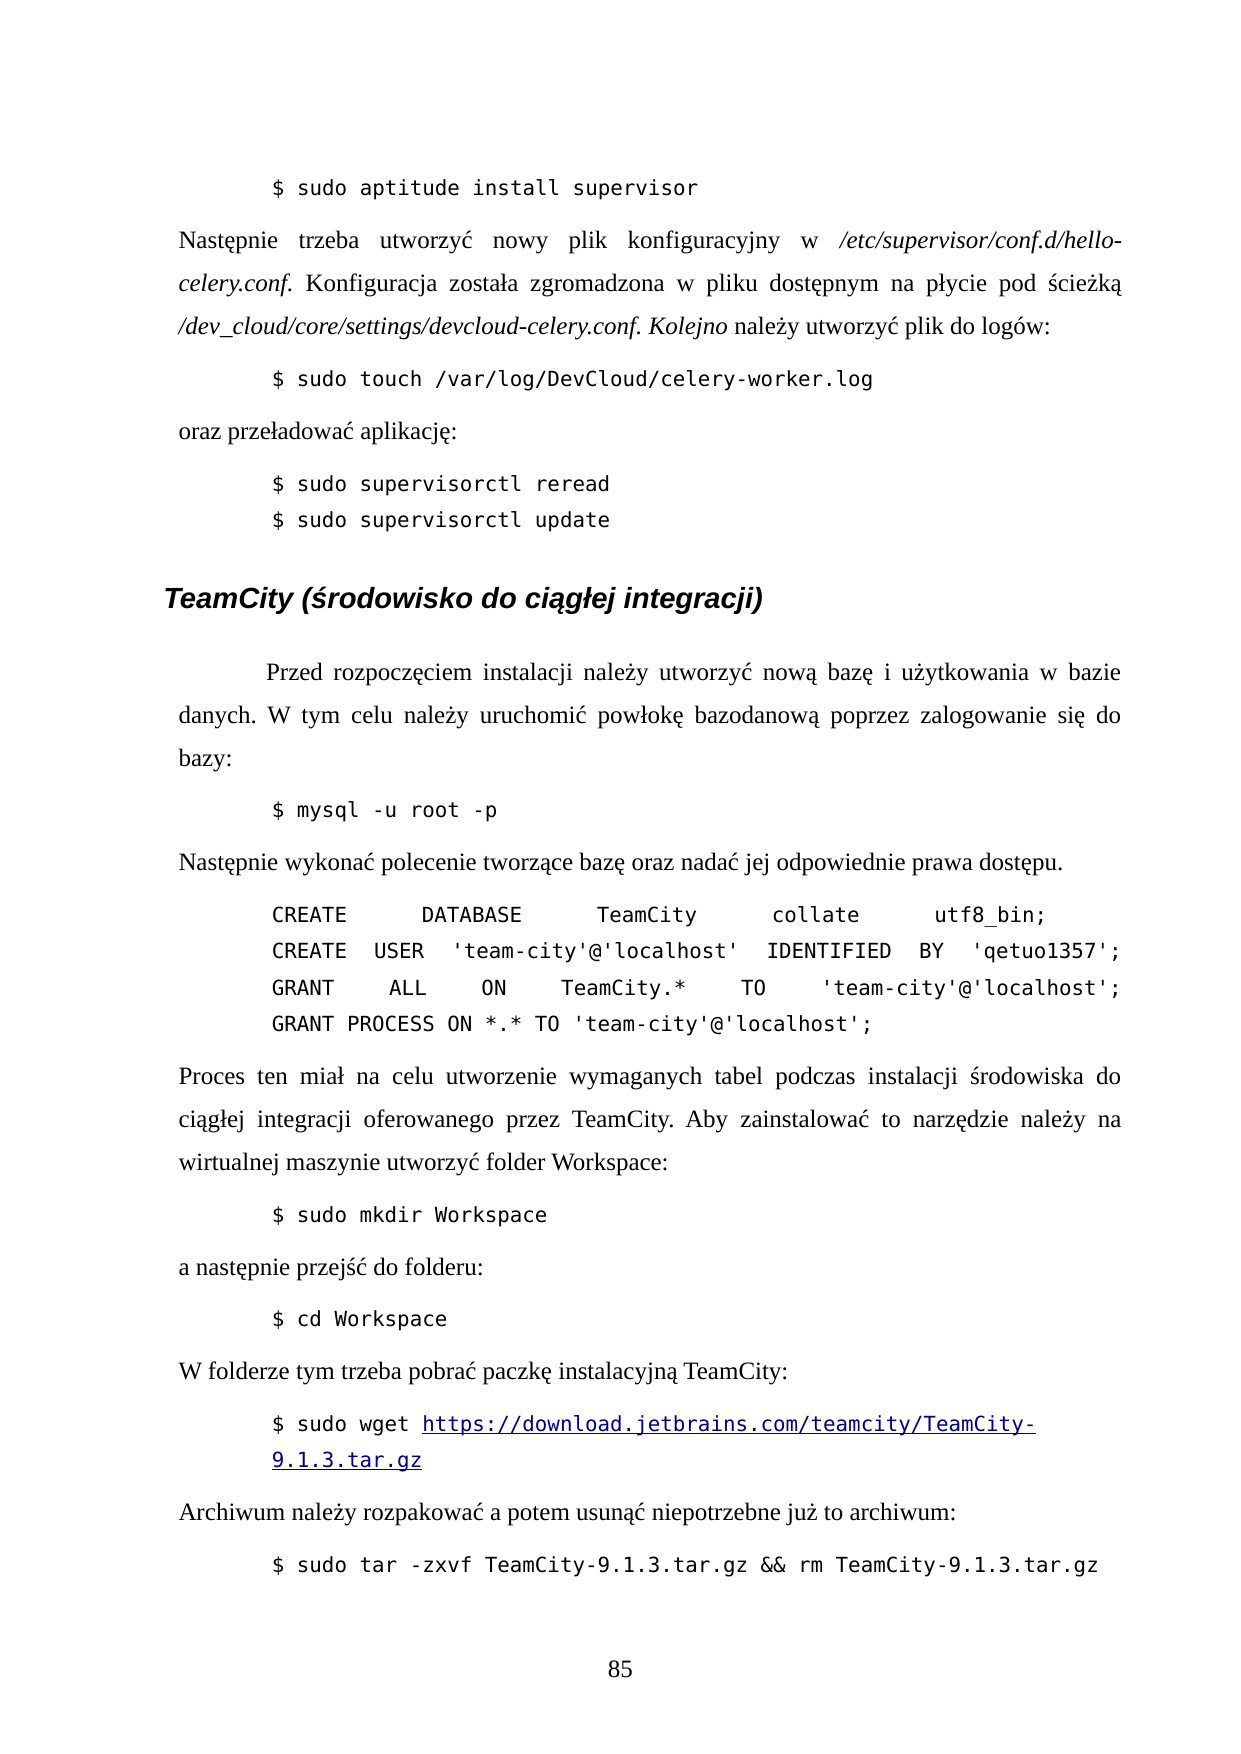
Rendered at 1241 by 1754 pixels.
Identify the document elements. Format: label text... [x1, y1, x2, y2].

text $ sudo aptitude install supervisor [272, 176, 1122, 201]
list W folderze tym trzeba pobrać paczkę instalacyjną TeamCity: [178, 1356, 1122, 1385]
text $ sudo mkdir Workspace [272, 1203, 1122, 1227]
text $ sudo supervisorctl reread $ sudo supervisorctl update [272, 472, 1122, 532]
text $ cd Workspace [272, 1307, 1122, 1332]
text Archiwum należy rozpakować a potem usunąć niepotrzebne już to archiwum: [178, 1497, 1122, 1526]
text $ mysql -u root -p [272, 798, 1122, 823]
text $ sudo wget https://download.jetbrains.com/teamcity/TeamCity-9.1.3.tar.gz [272, 1412, 1122, 1472]
text Przed rozpoczęciem instalacji należy utworzyć nową bazę i użytkowania w bazie danych. W tym celu należy uruchomić powłokę bazodanową poprzez zalogowanie się do bazy: [178, 657, 1122, 772]
subtitle TeamCity (środowisko do ciągłej integracji) [118, 582, 1122, 615]
text oraz przeładować aplikację: [178, 416, 1122, 445]
text Następnie wykonać polecenie tworzące bazę oraz nadać jej odpowiednie prawa dostępu. [178, 847, 1122, 876]
list CREATE DATABASE TeamCity collate utf8_bin; CREATE USER 'team-city'@'localhost' IDENTIFIED BY 'qetuo1357'; GRANT ALL ON TeamCity.* TO 'team-city'@'localhost'; GRANT PROCESS ON *.* TO 'team-city'@'localhost'; [272, 903, 1122, 1036]
text a następnie przejść do folderu: [178, 1252, 1122, 1280]
text Następnie trzeba utworzyć nowy plik konfiguracyjny w /etc/supervisor/conf.d/hello-celery.conf. Konfiguracja została zgromadzona w pliku dostępnym na płycie pod ścieżką /dev_cloud/core/settings/devcloud-celery.conf. Kolejno należy utworzyć plik do logów: [178, 225, 1122, 340]
text Proces ten miał na celu utworzenie wymaganych tabel podczas instalacji środowiska do ciągłej integracji oferowanego przez TeamCity. Aby zainstalować to narzędzie należy na wirtualnej maszynie utworzyć folder Workspace: [178, 1061, 1122, 1176]
text $ sudo touch /var/log/DevCloud/celery-worker.log [272, 367, 1122, 391]
text $ sudo tar -zxvf TeamCity-9.1.3.tar.gz && rm TeamCity-9.1.3.tar.gz [272, 1553, 1122, 1577]
